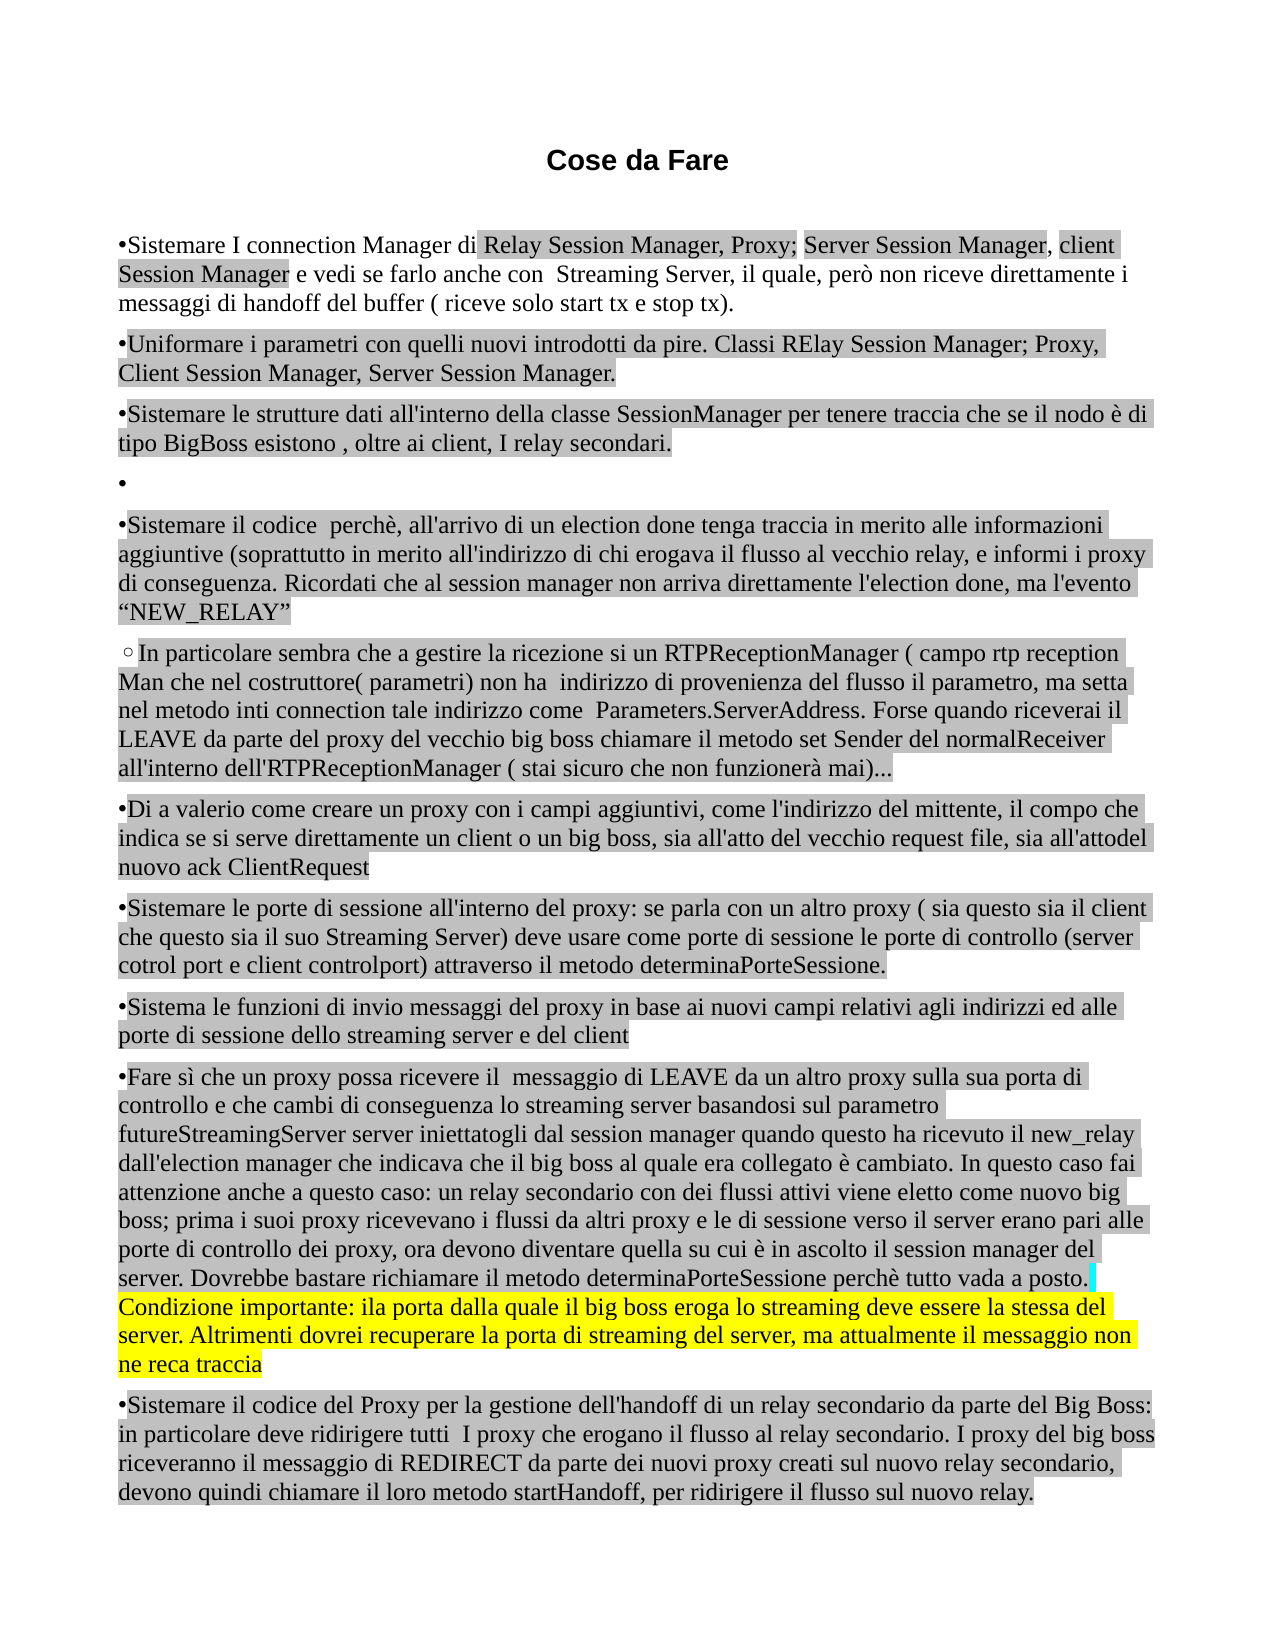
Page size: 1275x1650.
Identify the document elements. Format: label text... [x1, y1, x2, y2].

list Sistemare le porte di sessione all'interno del proxy: se parla con un altro proxy ( sia questo sia il client che questo sia il suo Streaming Server) deve usare come porte di sessione le porte di controllo (server cotrol port e client controlport) attraverso il metodo determinaPorteSessione. [118, 893, 1157, 979]
list Fare sì che un proxy possa ricevere il messaggio di LEAVE da un altro proxy sulla sua porta di controllo e che cambi di conseguenza lo streaming server basandosi sul parametro futureStreamingServer server iniettatogli dal session manager quando questo ha ricevuto il new_relay dall'election manager che indicava che il big boss al quale era collegato è cambiato. In questo caso fai attenzione anche a questo caso: un relay secondario con dei flussi attivi viene eletto come nuovo big boss; prima i suoi proxy ricevevano i flussi da altri proxy e le di sessione verso il server erano pari alle porte di controllo dei proxy, ora devono diventare quella su cui è in ascolto il session manager del server. Dovrebbe bastare richiamare il metodo determinaPorteSessione perchè tutto vada a posto. Condizione importante: ila porta dalla quale il big boss eroga lo streaming deve essere la stessa del server. Altrimenti dovrei recuperare la porta di streaming del server, ma attualmente il messaggio non ne reca traccia [118, 1062, 1157, 1378]
list Di a valerio come creare un proxy con i campi aggiuntivi, come l'indirizzo del mittente, il compo che indica se si serve direttamente un client o un big boss, sia all'atto del vecchio request file, sia all'attodel nuovo ack ClientRequest [118, 794, 1157, 880]
list Sistemare le strutture dati all'interno della classe SessionManager per tenere traccia che se il nodo è di tipo BigBoss esistono , oltre ai client, I relay secondari. [118, 399, 1157, 457]
list Sistemare I connection Manager di Relay Session Manager, Proxy; Server Session Manager, client Session Manager e vedi se farlo anche con Streaming Server, il quale, però non riceve direttamente i messaggi di handoff del buffer ( riceve solo start tx e stop tx). [118, 230, 1157, 317]
list Sistema le funzioni di invio messaggi del proxy in base ai nuovi campi relativi agli indirizzi ed alle porte di sessione dello streaming server e del client [118, 992, 1157, 1049]
list Uniformare i parametri con quelli nuovi introdotti da pire. Classi RElay Session Manager; Proxy, Client Session Manager, Server Session Manager. [118, 329, 1157, 387]
subtitle Cose da Fare [118, 143, 1157, 177]
list In particolare sembra che a gestire la ricezione si un RTPReceptionManager ( campo rtp reception Man che nel costruttore( parametri) non ha indirizzo di provenienza del flusso il parametro, ma setta nel metodo inti connection tale indirizzo come Parameters.ServerAddress. Forse quando riceverai il LEAVE da parte del proxy del vecchio big boss chiamare il metodo set Sender del normalReceiver all'interno dell'RTPReceptionManager ( stai sicuro che non funzionerà mai)... [118, 638, 1157, 782]
list Sistemare il codice del Proxy per la gestione dell'handoff di un relay secondario da parte del Big Boss: in particolare deve ridirigere tutti I proxy che erogano il flusso al relay secondario. I proxy del big boss riceveranno il messaggio di REDIRECT da parte dei nuovi proxy creati sul nuovo relay secondario, devono quindi chiamare il loro metodo startHandoff, per ridirigere il flusso sul nuovo relay. [118, 1390, 1157, 1505]
list Sistemare il codice perchè, all'arrivo di un election done tenga traccia in merito alle informazioni aggiuntive (soprattutto in merito all'indirizzo di chi erogava il flusso al vecchio relay, e informi i proxy di conseguenza. Ricordati che al session manager non arriva direttamente l'election done, ma l'evento “NEW_RELAY” [118, 510, 1157, 625]
